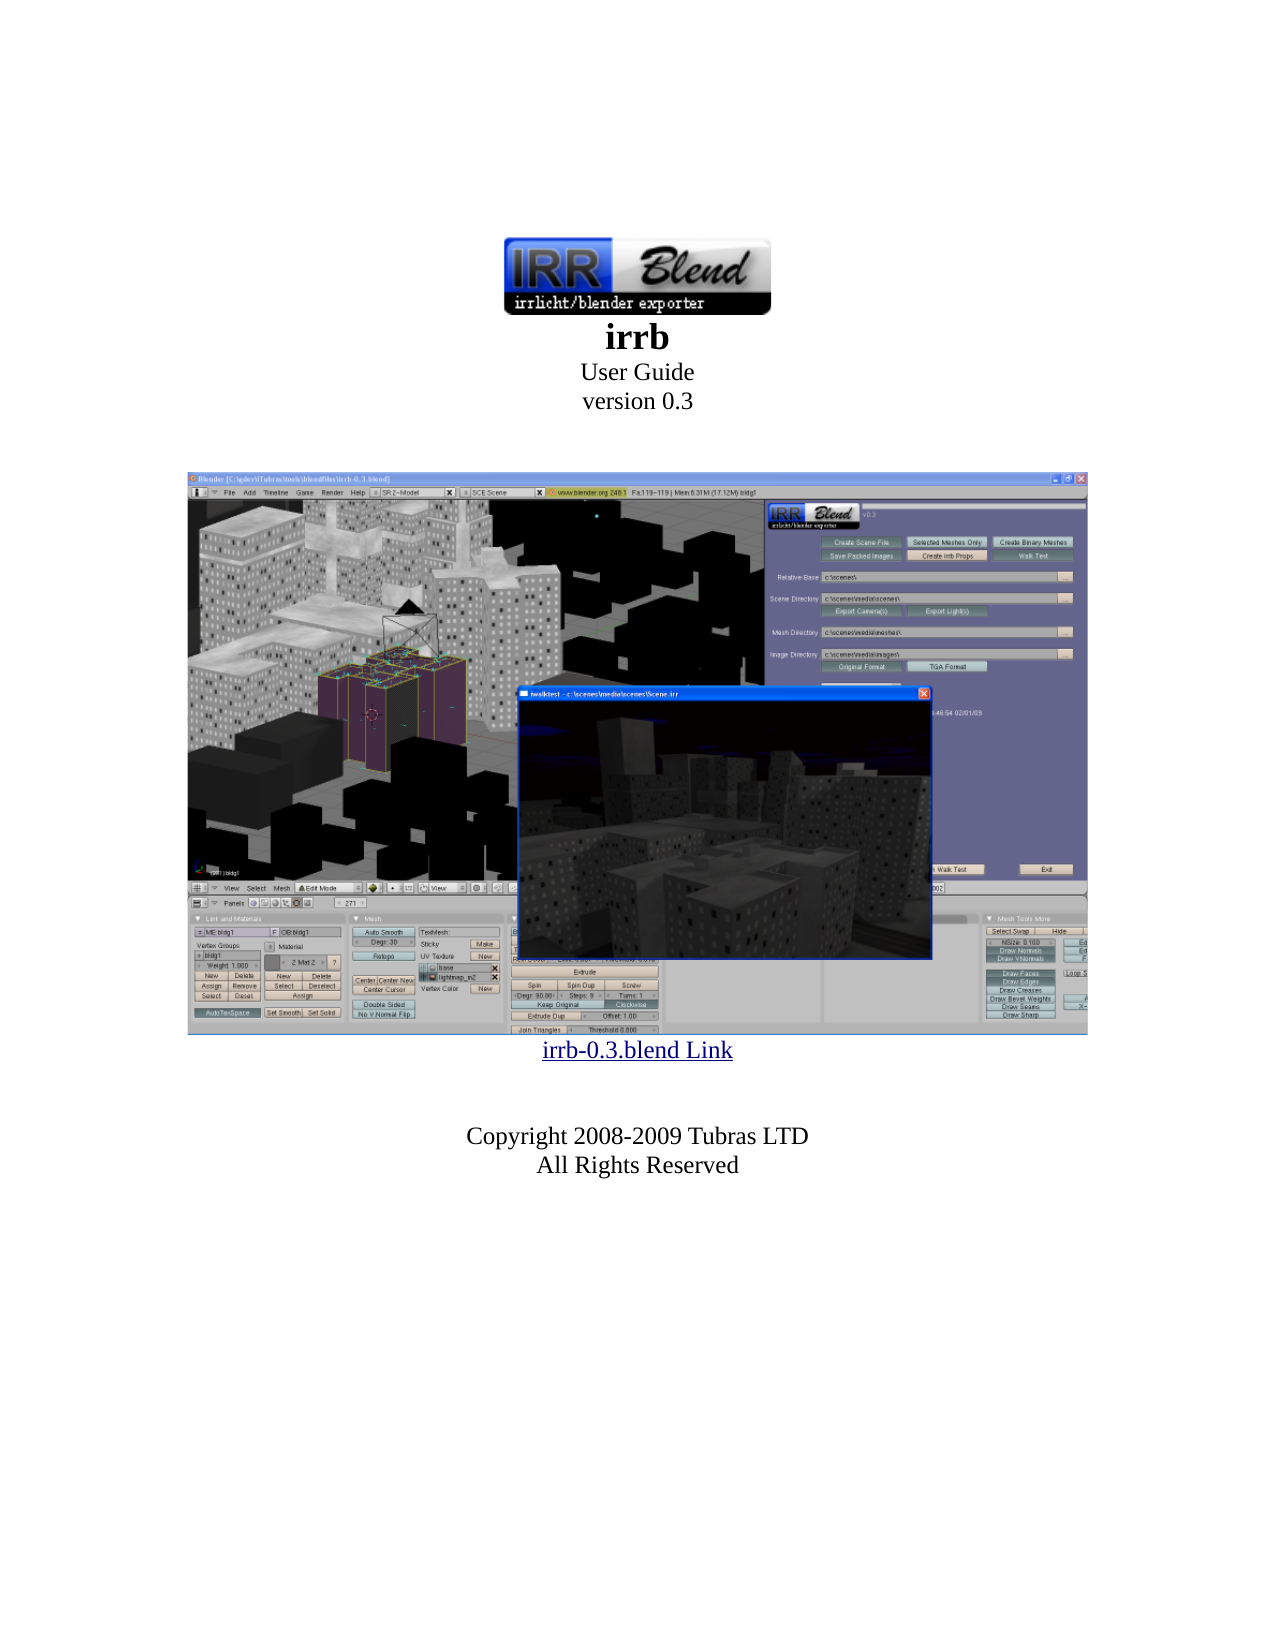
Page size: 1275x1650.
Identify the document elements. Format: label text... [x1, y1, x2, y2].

text All Rights Reserved [187, 1150, 1087, 1179]
text irrb [187, 314, 1087, 357]
picture [503, 236, 772, 315]
text User Guide [187, 357, 1087, 386]
text version 0.3 [187, 386, 1087, 415]
text irrb-0.3.blend Link [187, 1035, 1087, 1064]
text Copyright 2008-2009 Tubras LTD [187, 1121, 1087, 1150]
picture [187, 472, 1088, 1035]
